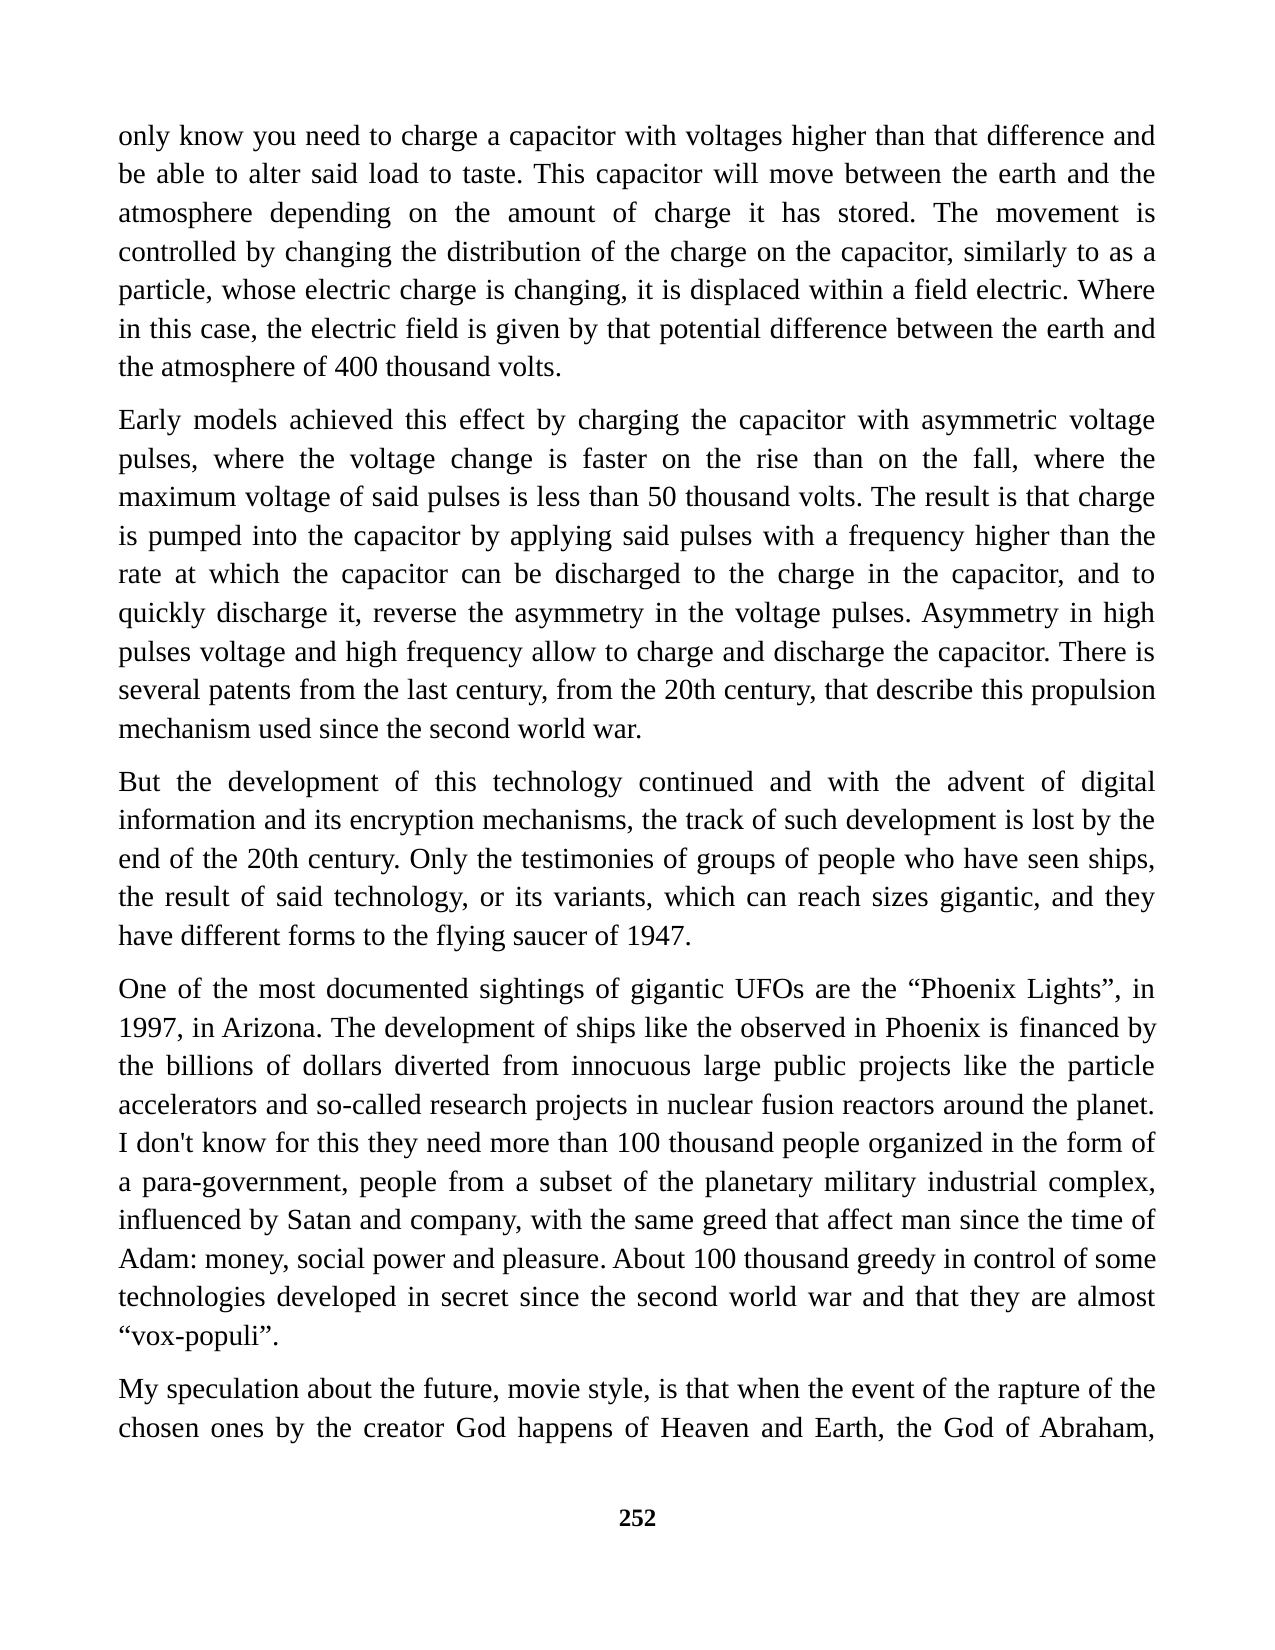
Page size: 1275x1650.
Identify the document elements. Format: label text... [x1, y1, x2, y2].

text Early models achieved this effect by charging the capacitor with asymmetric voltage pulses, where the voltage change is faster on the rise than on the fall, where the maximum voltage of said pulses is less than 50 thousand volts. The result is that charge is pumped into the capacitor by applying said pulses with a frequency higher than the rate at which the capacitor can be discharged to the charge in the capacitor, and to quickly discharge it, reverse the asymmetry in the voltage pulses. Asymmetry in high pulses voltage and high frequency allow to charge and discharge the capacitor. There is several patents from the last century, from the 20th century, that describe this propulsion mechanism used since the second world war. [118, 402, 1157, 744]
text But the development of this technology continued and with the advent of digital information and its encryption mechanisms, the track of such development is lost by the end of the 20th century. Only the testimonies of groups of people who have seen ships, the result of said technology, or its variants, which can reach sizes gigantic, and they have different forms to the flying saucer of 1947. [118, 764, 1157, 952]
text My speculation about the future, movie style, is that when the event of the rapture of the chosen ones by the creator God happens of Heaven and Earth, the God of Abraham, [118, 1371, 1157, 1443]
text only know you need to charge a capacitor with voltages higher than that difference and be able to alter said load to taste. This capacitor will move between the earth and the atmosphere depending on the amount of charge it has stored. The movement is controlled by changing the distribution of the charge on the capacitor, similarly to as a particle, whose electric charge is changing, it is displaced within a field electric. Where in this case, the electric field is given by that potential difference between the earth and the atmosphere of 400 thousand volts. [118, 118, 1157, 383]
text One of the most documented sightings of gigantic UFOs are the “Phoenix Lights”, in 1997, in Arizona. The development of ships like the observed in Phoenix is ​​financed by the billions of dollars diverted from innocuous large public projects like the particle accelerators and so-called research projects in nuclear fusion reactors around the planet. I don't know for this they need more than 100 thousand people organized in the form of a para-government, people from a subset of the planetary military industrial complex, influenced by Satan and company, with the same greed that affect man since the time of Adam: money, social power and pleasure. About 100 thousand greedy in control of some technologies developed in secret since the second world war and that they are almost “vox-populi”. [118, 971, 1157, 1352]
